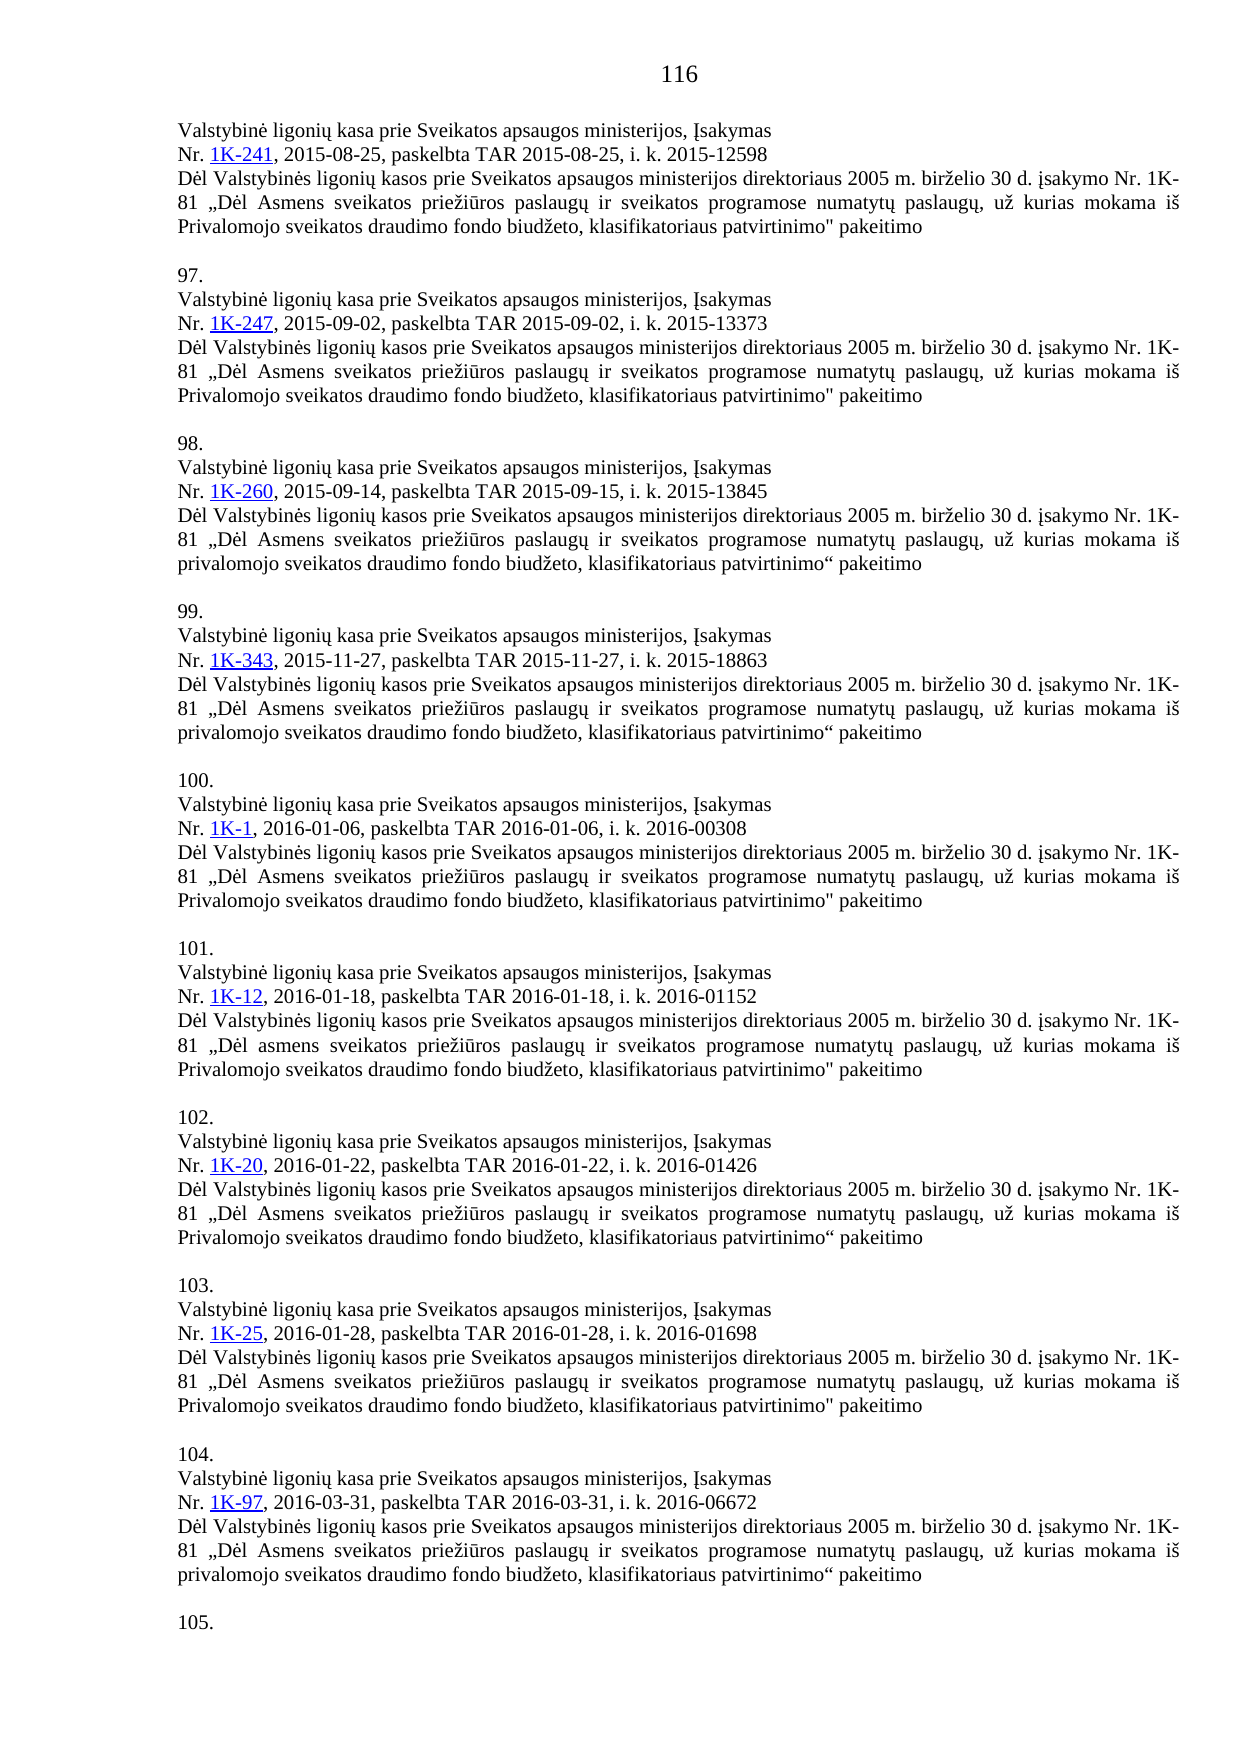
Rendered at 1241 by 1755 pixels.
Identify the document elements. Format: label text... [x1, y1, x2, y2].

text Nr. 1K-20, 2016-01-22, paskelbta TAR 2016-01-22, i. k. 2016-01426 [177, 1153, 1181, 1177]
text Valstybinė ligonių kasa prie Sveikatos apsaugos ministerijos, Įsakymas [177, 792, 1181, 816]
text Dėl Valstybinės ligonių kasos prie Sveikatos apsaugos ministerijos direktoriaus 2005 m. birželio 30 d. įsakymo Nr. 1K-81 „Dėl Asmens sveikatos priežiūros paslaugų ir sveikatos programose numatytų paslaugų, už kurias mokama iš privalomojo sveikatos draudimo fondo biudžeto, klasifikatoriaus patvirtinimo“ pakeitimo [177, 672, 1181, 744]
text 103. [177, 1273, 1181, 1297]
text 100. [177, 768, 1181, 792]
text Nr. 1K-25, 2016-01-28, paskelbta TAR 2016-01-28, i. k. 2016-01698 [177, 1321, 1181, 1345]
text Valstybinė ligonių kasa prie Sveikatos apsaugos ministerijos, Įsakymas [177, 455, 1181, 479]
text Dėl Valstybinės ligonių kasos prie Sveikatos apsaugos ministerijos direktoriaus 2005 m. birželio 30 d. įsakymo Nr. 1K-81 „Dėl Asmens sveikatos priežiūros paslaugų ir sveikatos programose numatytų paslaugų, už kurias mokama iš Privalomojo sveikatos draudimo fondo biudžeto, klasifikatoriaus patvirtinimo" pakeitimo [177, 335, 1181, 407]
text Valstybinė ligonių kasa prie Sveikatos apsaugos ministerijos, Įsakymas [177, 623, 1181, 647]
text Valstybinė ligonių kasa prie Sveikatos apsaugos ministerijos, Įsakymas [177, 1466, 1181, 1490]
text Valstybinė ligonių kasa prie Sveikatos apsaugos ministerijos, Įsakymas [177, 1129, 1181, 1153]
text Valstybinė ligonių kasa prie Sveikatos apsaugos ministerijos, Įsakymas [177, 287, 1181, 311]
text Dėl Valstybinės ligonių kasos prie Sveikatos apsaugos ministerijos direktoriaus 2005 m. birželio 30 d. įsakymo Nr. 1K-81 „Dėl Asmens sveikatos priežiūros paslaugų ir sveikatos programose numatytų paslaugų, už kurias mokama iš Privalomojo sveikatos draudimo fondo biudžeto, klasifikatoriaus patvirtinimo" pakeitimo [177, 166, 1181, 238]
text Nr. 1K-260, 2015-09-14, paskelbta TAR 2015-09-15, i. k. 2015-13845 [177, 479, 1181, 503]
text Nr. 1K-241, 2015-08-25, paskelbta TAR 2015-08-25, i. k. 2015-12598 [177, 142, 1181, 166]
text Valstybinė ligonių kasa prie Sveikatos apsaugos ministerijos, Įsakymas [177, 960, 1181, 984]
text 99. [177, 599, 1181, 623]
text Nr. 1K-343, 2015-11-27, paskelbta TAR 2015-11-27, i. k. 2015-18863 [177, 647, 1181, 672]
text 102. [177, 1105, 1181, 1129]
text 104. [177, 1442, 1181, 1466]
text Dėl Valstybinės ligonių kasos prie Sveikatos apsaugos ministerijos direktoriaus 2005 m. birželio 30 d. įsakymo Nr. 1K-81 „Dėl Asmens sveikatos priežiūros paslaugų ir sveikatos programose numatytų paslaugų, už kurias mokama iš Privalomojo sveikatos draudimo fondo biudžeto, klasifikatoriaus patvirtinimo“ pakeitimo [177, 1177, 1181, 1249]
text Nr. 1K-1, 2016-01-06, paskelbta TAR 2016-01-06, i. k. 2016-00308 [177, 816, 1181, 840]
text 97. [177, 262, 1181, 287]
text Nr. 1K-12, 2016-01-18, paskelbta TAR 2016-01-18, i. k. 2016-01152 [177, 984, 1181, 1008]
text Dėl Valstybinės ligonių kasos prie Sveikatos apsaugos ministerijos direktoriaus 2005 m. birželio 30 d. įsakymo Nr. 1K-81 „Dėl Asmens sveikatos priežiūros paslaugų ir sveikatos programose numatytų paslaugų, už kurias mokama iš Privalomojo sveikatos draudimo fondo biudžeto, klasifikatoriaus patvirtinimo" pakeitimo [177, 840, 1181, 912]
text 101. [177, 936, 1181, 960]
text Dėl Valstybinės ligonių kasos prie Sveikatos apsaugos ministerijos direktoriaus 2005 m. birželio 30 d. įsakymo Nr. 1K-81 „Dėl Asmens sveikatos priežiūros paslaugų ir sveikatos programose numatytų paslaugų, už kurias mokama iš privalomojo sveikatos draudimo fondo biudžeto, klasifikatoriaus patvirtinimo“ pakeitimo [177, 1514, 1181, 1586]
text Valstybinė ligonių kasa prie Sveikatos apsaugos ministerijos, Įsakymas [177, 1297, 1181, 1321]
text 98. [177, 431, 1181, 455]
text Nr. 1K-97, 2016-03-31, paskelbta TAR 2016-03-31, i. k. 2016-06672 [177, 1490, 1181, 1514]
text 105. [177, 1610, 1181, 1634]
text Valstybinė ligonių kasa prie Sveikatos apsaugos ministerijos, Įsakymas [177, 118, 1181, 142]
text Dėl Valstybinės ligonių kasos prie Sveikatos apsaugos ministerijos direktoriaus 2005 m. birželio 30 d. įsakymo Nr. 1K-81 „Dėl Asmens sveikatos priežiūros paslaugų ir sveikatos programose numatytų paslaugų, už kurias mokama iš privalomojo sveikatos draudimo fondo biudžeto, klasifikatoriaus patvirtinimo“ pakeitimo [177, 503, 1181, 575]
text Nr. 1K-247, 2015-09-02, paskelbta TAR 2015-09-02, i. k. 2015-13373 [177, 311, 1181, 335]
text Dėl Valstybinės ligonių kasos prie Sveikatos apsaugos ministerijos direktoriaus 2005 m. birželio 30 d. įsakymo Nr. 1K-81 „Dėl asmens sveikatos priežiūros paslaugų ir sveikatos programose numatytų paslaugų, už kurias mokama iš Privalomojo sveikatos draudimo fondo biudžeto, klasifikatoriaus patvirtinimo" pakeitimo [177, 1008, 1181, 1081]
text Dėl Valstybinės ligonių kasos prie Sveikatos apsaugos ministerijos direktoriaus 2005 m. birželio 30 d. įsakymo Nr. 1K-81 „Dėl Asmens sveikatos priežiūros paslaugų ir sveikatos programose numatytų paslaugų, už kurias mokama iš Privalomojo sveikatos draudimo fondo biudžeto, klasifikatoriaus patvirtinimo" pakeitimo [177, 1345, 1181, 1417]
